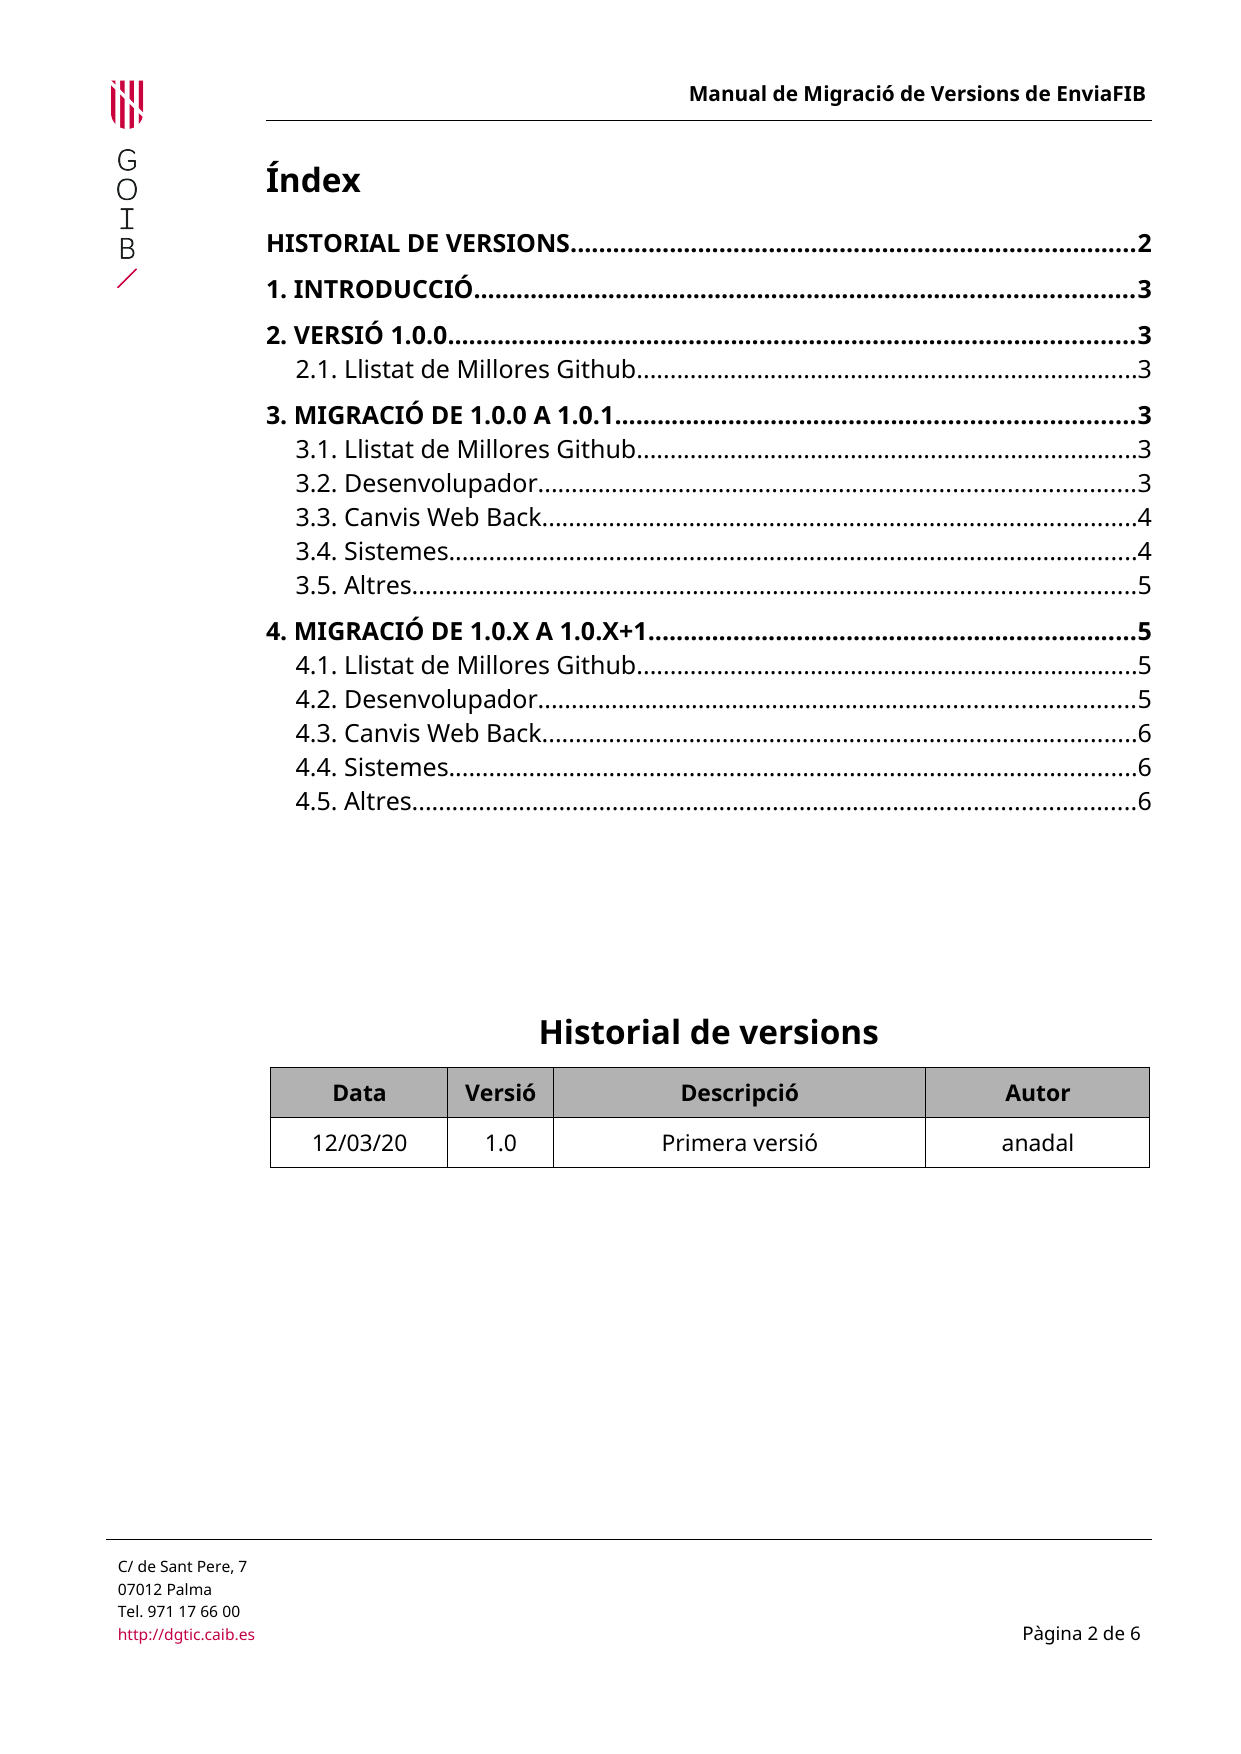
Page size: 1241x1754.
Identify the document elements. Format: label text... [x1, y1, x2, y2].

text 1. Introducció 3 [266, 272, 1152, 306]
text 3.5. Altres 5 [295, 568, 1152, 602]
table_cell anadal [926, 1118, 1149, 1167]
text 3.4. Sistemes 4 [295, 534, 1152, 568]
text 4.3. Canvis Web Back 6 [295, 716, 1152, 750]
table_header Autor [926, 1068, 1149, 1117]
text 3.3. Canvis Web Back 4 [295, 500, 1152, 534]
text 3.1. Llistat de Millores Github 3 [295, 432, 1152, 466]
text 3. Migració de 1.0.0 a 1.0.1 3 [266, 398, 1152, 432]
text 4.1. Llistat de Millores Github 5 [295, 648, 1152, 682]
text 4.4. Sistemes 6 [295, 750, 1152, 784]
table_cell Primera versió [554, 1118, 925, 1167]
text 4.2. Desenvolupador 5 [295, 682, 1152, 716]
subtitle Índex [266, 156, 1152, 202]
text 2.1. Llistat de Millores Github 3 [295, 352, 1152, 386]
text 4.5. Altres 6 [295, 784, 1152, 818]
subtitle Historial de versions [266, 1009, 1152, 1054]
table_cell 1.0 [448, 1118, 553, 1167]
text 2. Versió 1.0.0 3 [266, 318, 1152, 352]
table_cell 03/12/20 [271, 1118, 447, 1167]
text Historial de versions 2 [266, 226, 1152, 260]
table_header Data [271, 1068, 447, 1117]
table_header Descripció [554, 1068, 925, 1117]
table_header Versió [448, 1068, 553, 1117]
picture [82, 57, 172, 319]
text 4. Migració de 1.0.x a 1.0.x+1 5 [266, 614, 1152, 648]
text 3.2. Desenvolupador 3 [295, 466, 1152, 500]
